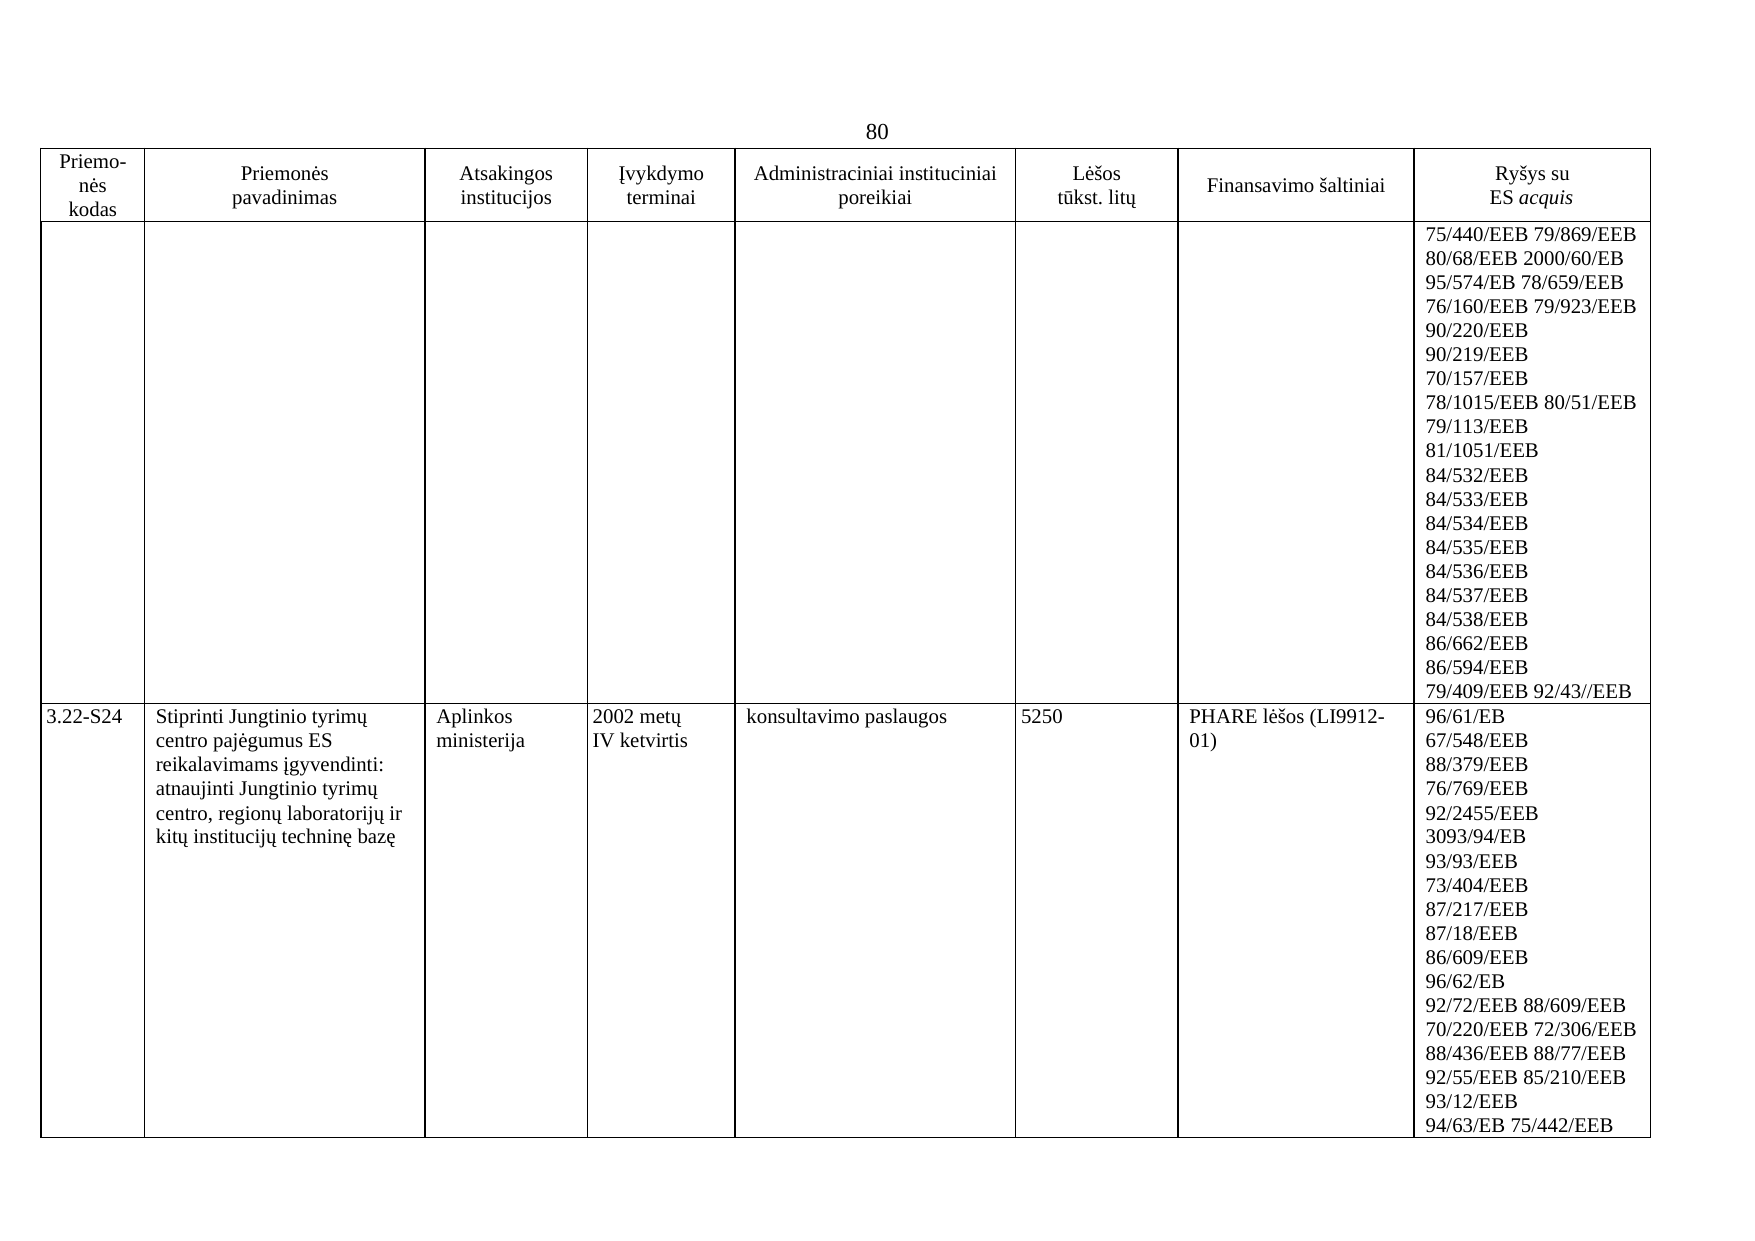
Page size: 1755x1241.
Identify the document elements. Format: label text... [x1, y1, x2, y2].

table_cell [42, 222, 144, 703]
table_cell [426, 222, 587, 703]
table_cell [145, 222, 424, 703]
table_header Finansavimo šaltiniai [1179, 149, 1413, 221]
table_cell [588, 222, 734, 703]
table_header Lėšos tūkst. litų [1016, 149, 1177, 221]
table_cell 5250 [1016, 704, 1177, 1137]
table_cell 3.22-S24 [42, 704, 144, 1137]
table_header Atsakingos institucijos [426, 149, 587, 221]
table_cell [1179, 222, 1413, 703]
table_cell konsultavimo paslaugos [736, 704, 1015, 1137]
table_header Administraciniai instituciniai poreikiai [736, 149, 1015, 221]
table_cell [736, 222, 1015, 703]
table_cell Stiprinti Jungtinio tyrimų centro pajėgumus ES reikalavimams įgyvendinti: atnaujinti Jungtinio tyrimų centro, regionų laboratorijų ir kitų institucijų techninę bazę [145, 704, 424, 1137]
table_cell 75/440/EEB 79/869/EEB 80/68/EEB 2000/60/EB 95/574/EB 78/659/EEB 76/160/EEB 79/923/EEB 90/220/EEB 90/219/EEB 70/157/EEB 78/1015/EEB 80/51/EEB 79/113/EEB 81/1051/EEB 84/532/EEB 84/533/EEB 84/534/EEB 84/535/EEB 84/536/EEB 84/537/EEB 84/538/EEB 86/662/EEB 86/594/EEB 79/409/EEB 92/43//EEB [1415, 222, 1650, 703]
table_cell 96/61/EB 67/548/EEB 88/379/EEB 76/769/EEB 92/2455/EEB 3093/94/EB 93/93/EEB 73/404/EEB 87/217/EEB 87/18/EEB 86/609/EEB 96/62/EB 92/72/EEB 88/609/EEB 70/220/EEB 72/306/EEB 88/436/EEB 88/77/EEB 92/55/EEB 85/210/EEB 93/12/EEB 94/63/EB 75/442/EEB [1415, 704, 1650, 1137]
table_header Įvykdymo terminai [588, 149, 734, 221]
table_header Priemo-nės kodas [41, 149, 144, 221]
table_header Ryšys su ES acquis [1415, 149, 1650, 221]
table_cell Aplinkos ministerija [426, 704, 587, 1137]
table_cell [1016, 222, 1177, 703]
table_cell 2002 metų IV ketvirtis [588, 704, 734, 1137]
table_header Priemonės pavadinimas [145, 149, 424, 221]
table_cell PHARE lėšos (LI9912-01) [1179, 704, 1413, 1137]
